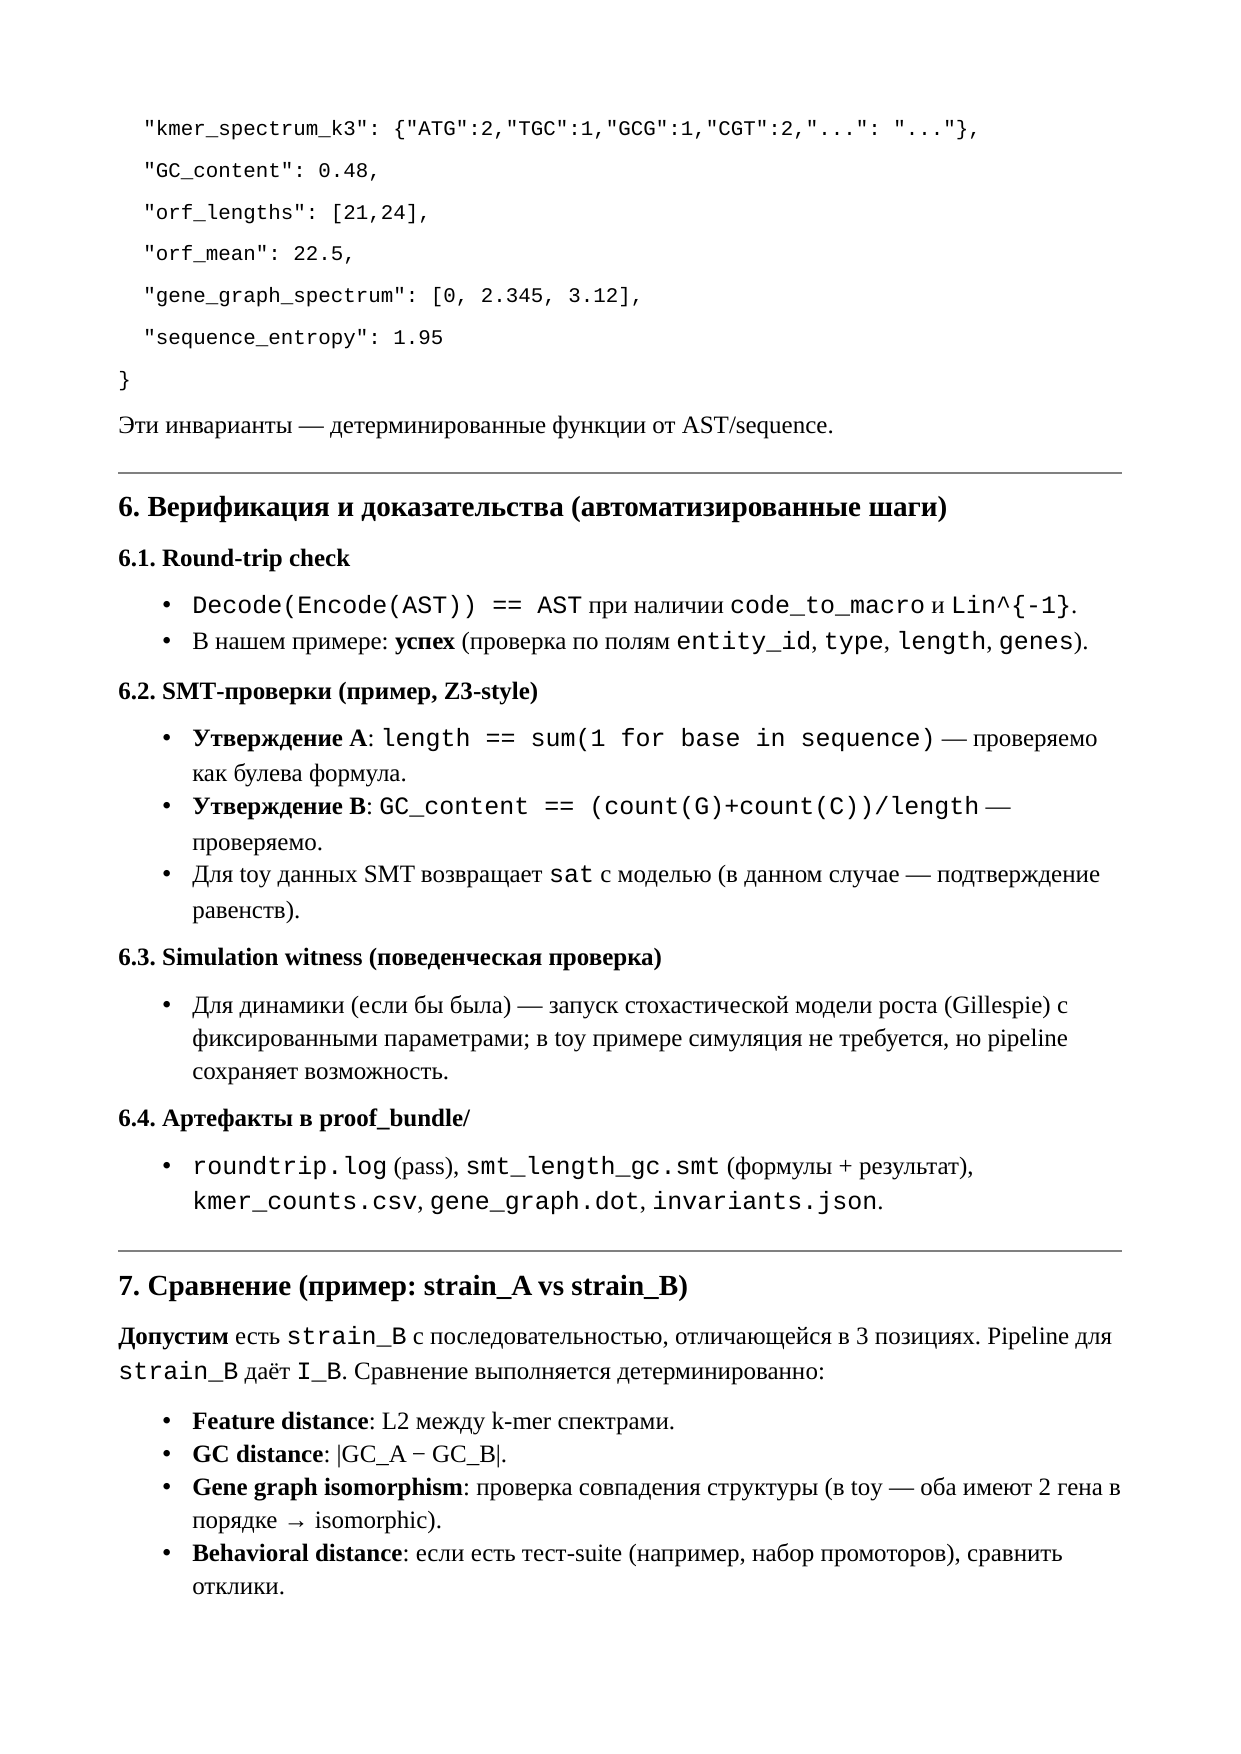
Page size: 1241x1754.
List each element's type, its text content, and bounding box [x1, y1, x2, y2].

subtitle 6.1. Round‑trip check [118, 543, 1122, 571]
text Эти инварианты — детерминированные функции от AST/sequence. [118, 411, 1122, 439]
subtitle 6. Верификация и доказательства (автоматизированные шаги) [118, 489, 1122, 523]
text Допустим есть strain_B с последовательностью, отличающейся в 3 позициях. Pipeline для strain_B даёт I_B. Сравнение выполняется детерминированно: [118, 1321, 1122, 1387]
text "orf_lengths": [21,24], [118, 202, 1122, 225]
list Для toy данных SMT возвращает sat с моделью (в данном случае — подтверждение равенств). [162, 859, 1122, 923]
list GC distance: |GC_A − GC_B|. [162, 1439, 1122, 1468]
text } [118, 369, 1122, 392]
text "gene_graph_spectrum": [0, 2.345, 3.12], [118, 285, 1122, 309]
subtitle 6.4. Артефакты в proof_bundle/ [118, 1103, 1122, 1132]
list Утверждение A: length == sum(1 for base in sequence) — проверяемо как булева формула. [162, 723, 1122, 787]
text "sequence_entropy": 1.95 [118, 327, 1122, 351]
subtitle 7. Сравнение (пример: strain_A vs strain_B) [118, 1268, 1122, 1301]
subtitle 6.2. SMT‑проверки (пример, Z3‑style) [118, 676, 1122, 704]
text "GC_content": 0.48, [118, 160, 1122, 183]
list Decode(Encode(AST)) == AST при наличии code_to_macro и Lin^{-1}. [162, 590, 1122, 621]
list Для динамики (если бы была) — запуск стохастической модели роста (Gillespie) с фиксированными параметрами; в toy примере симуляция не требуется, но pipeline сохраняет возможность. [162, 990, 1122, 1085]
list roundtrip.log (pass), smt_length_gc.smt (формулы + результат), kmer_counts.csv, gene_graph.dot, invariants.json. [162, 1151, 1122, 1217]
list Gene graph isomorphism: проверка совпадения структуры (в toy — оба имеют 2 гена в порядке → isomorphic). [162, 1472, 1122, 1534]
list Feature distance: L2 между k‑mer спектрами. [162, 1406, 1122, 1435]
text "orf_mean": 22.5, [118, 243, 1122, 267]
list Behavioral distance: если есть тест‑suite (например, набор промоторов), сравнить отклики. [162, 1538, 1122, 1600]
list Утверждение B: GC_content == (count(G)+count(C))/length — проверяемо. [162, 791, 1122, 855]
subtitle 6.3. Simulation witness (поведенческая проверка) [118, 942, 1122, 971]
list В нашем примере: успех (проверка по полям entity_id, type, length, genes). [162, 626, 1122, 657]
text "kmer_spectrum_k3": {"ATG":2,"TGC":1,"GCG":1,"CGT":2,"...": "..."}, [118, 118, 1122, 142]
